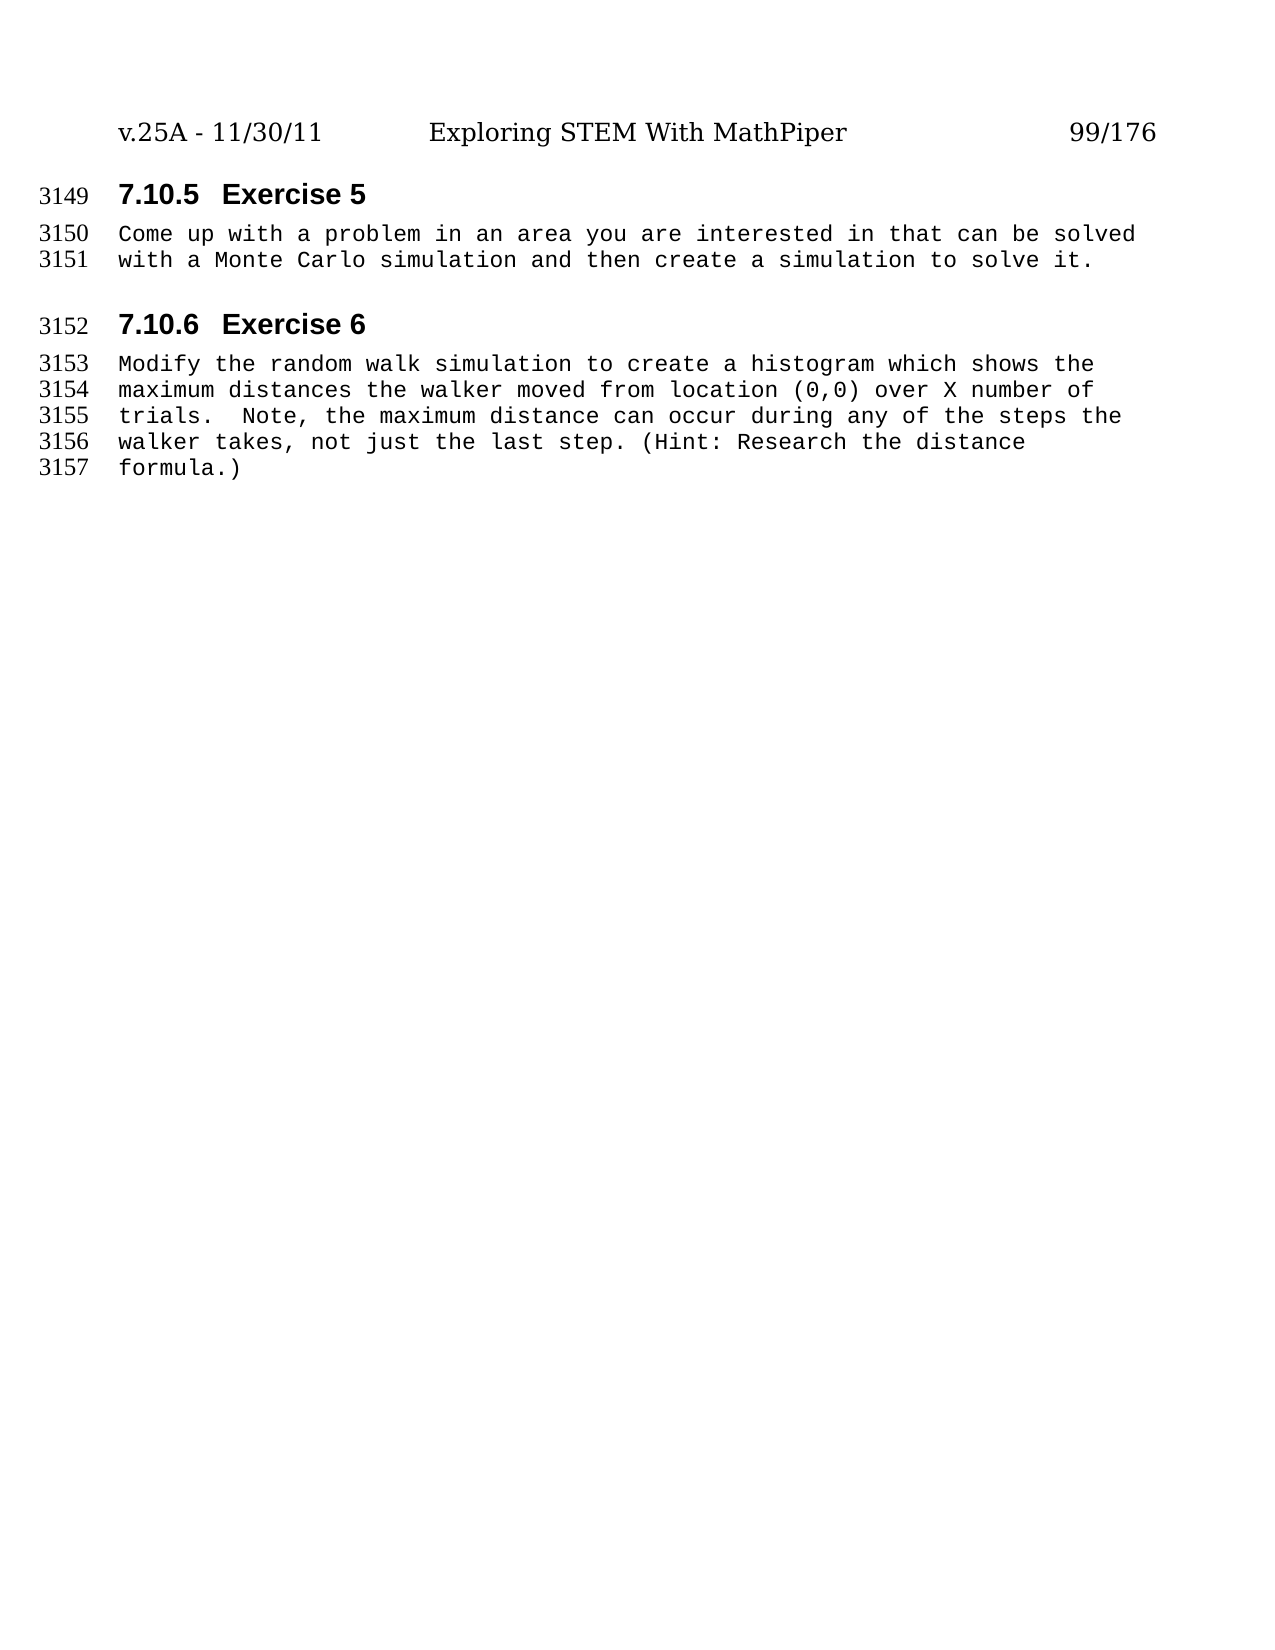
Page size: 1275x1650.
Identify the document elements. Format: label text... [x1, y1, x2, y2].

text Modify the random walk simulation to create a histogram which shows the maximum distances the walker moved from location (0,0) over X number of trials. Note, the maximum distance can occur during any of the steps the walker takes, not just the last step. (Hint: Research the distance formula.) [118, 353, 1157, 482]
subtitle Exercise 6 [118, 307, 1157, 341]
subtitle Exercise 5 [118, 177, 1157, 210]
text Come up with a problem in an area you are interested in that can be solved with a Monte Carlo simulation and then create a simulation to solve it. [118, 222, 1157, 274]
